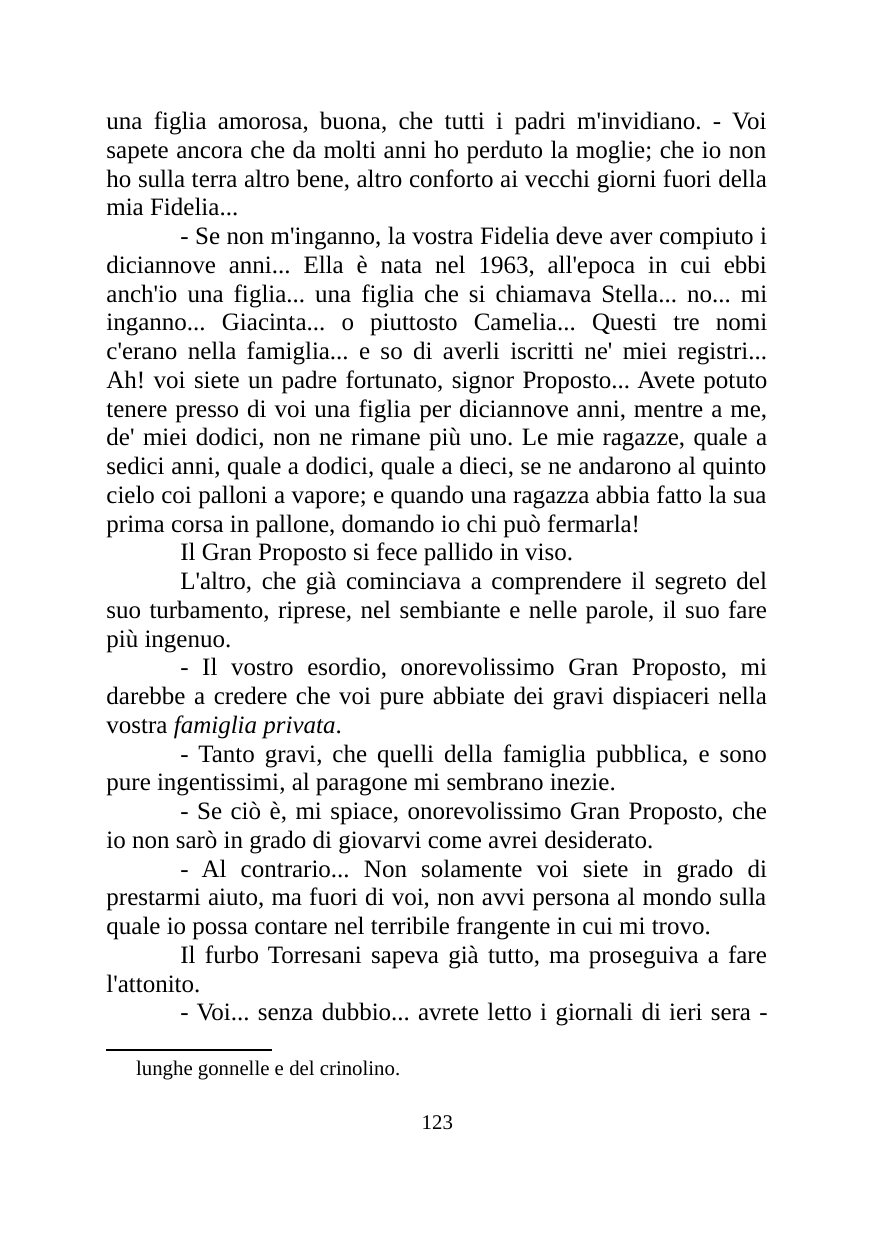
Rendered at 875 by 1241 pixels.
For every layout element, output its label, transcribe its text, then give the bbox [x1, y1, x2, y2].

text - una figlia amorosa, buona, che tutti i padri m'invidiano. - Voi sapete ancora che da molti anni ho perduto la moglie; che io non ho sulla terra altro bene, altro conforto ai vecchi giorni fuori della mia Fidelia... [106, 106, 768, 221]
text - Voi... senza dubbio... avrete letto i giornali di ieri sera [106, 997, 768, 1026]
text - Tanto gravi, che quelli della famiglia pubblica, e sono pure ingentissimi, al paragone mi sembrano inezie. [106, 739, 768, 796]
text - Se ciò è, mi spiace, onorevolissimo Gran Proposto, che io non sarò in grado di giovarvi come avrei desiderato. [106, 796, 768, 854]
text lunghe gonnelle e del crinolino. [106, 1056, 768, 1080]
text Il Gran Proposto si fece pallido in viso. [106, 537, 768, 566]
text - Il vostro esordio, onorevolissimo Gran Proposto, mi darebbe a credere che voi pure abbiate dei gravi dispiaceri nella vostra famiglia privata. [106, 652, 768, 739]
text - Al contrario... Non solamente voi siete in grado di prestarmi aiuto, ma fuori di voi, non avvi persona al mondo sulla quale io possa contare nel terribile frangente in cui mi trovo. [106, 854, 768, 940]
text L'altro, che già cominciava a comprendere il segreto del suo turbamento, riprese, nel sembiante e nelle parole, il suo fare più ingenuo. [106, 566, 768, 652]
text Il furbo Torresani sapeva già tutto, ma proseguiva a fare l'attonito. [106, 940, 768, 997]
text - Se non m'inganno, la vostra Fidelia deve aver compiuto i diciannove anni... Ella è nata nel 1963, all'epoca in cui ebbi anch'io una figlia... una figlia che si chiamava Stella... no... mi inganno... Giacinta... o piuttosto Camelia... Questi tre nomi c'erano nella famiglia... e so di averli iscritti ne' miei registri... Ah! voi siete un padre fortunato, signor Proposto... Avete potuto tenere presso di voi una figlia per diciannove anni, mentre a me, de' miei dodici, non ne rimane più uno. Le mie ragazze, quale a sedici anni, quale a dodici, quale a dieci, se ne andarono al quinto cielo coi palloni a vapore; e quando una ragazza abbia fatto la sua prima corsa in pallone, domando io chi può fermarla! [106, 221, 768, 537]
